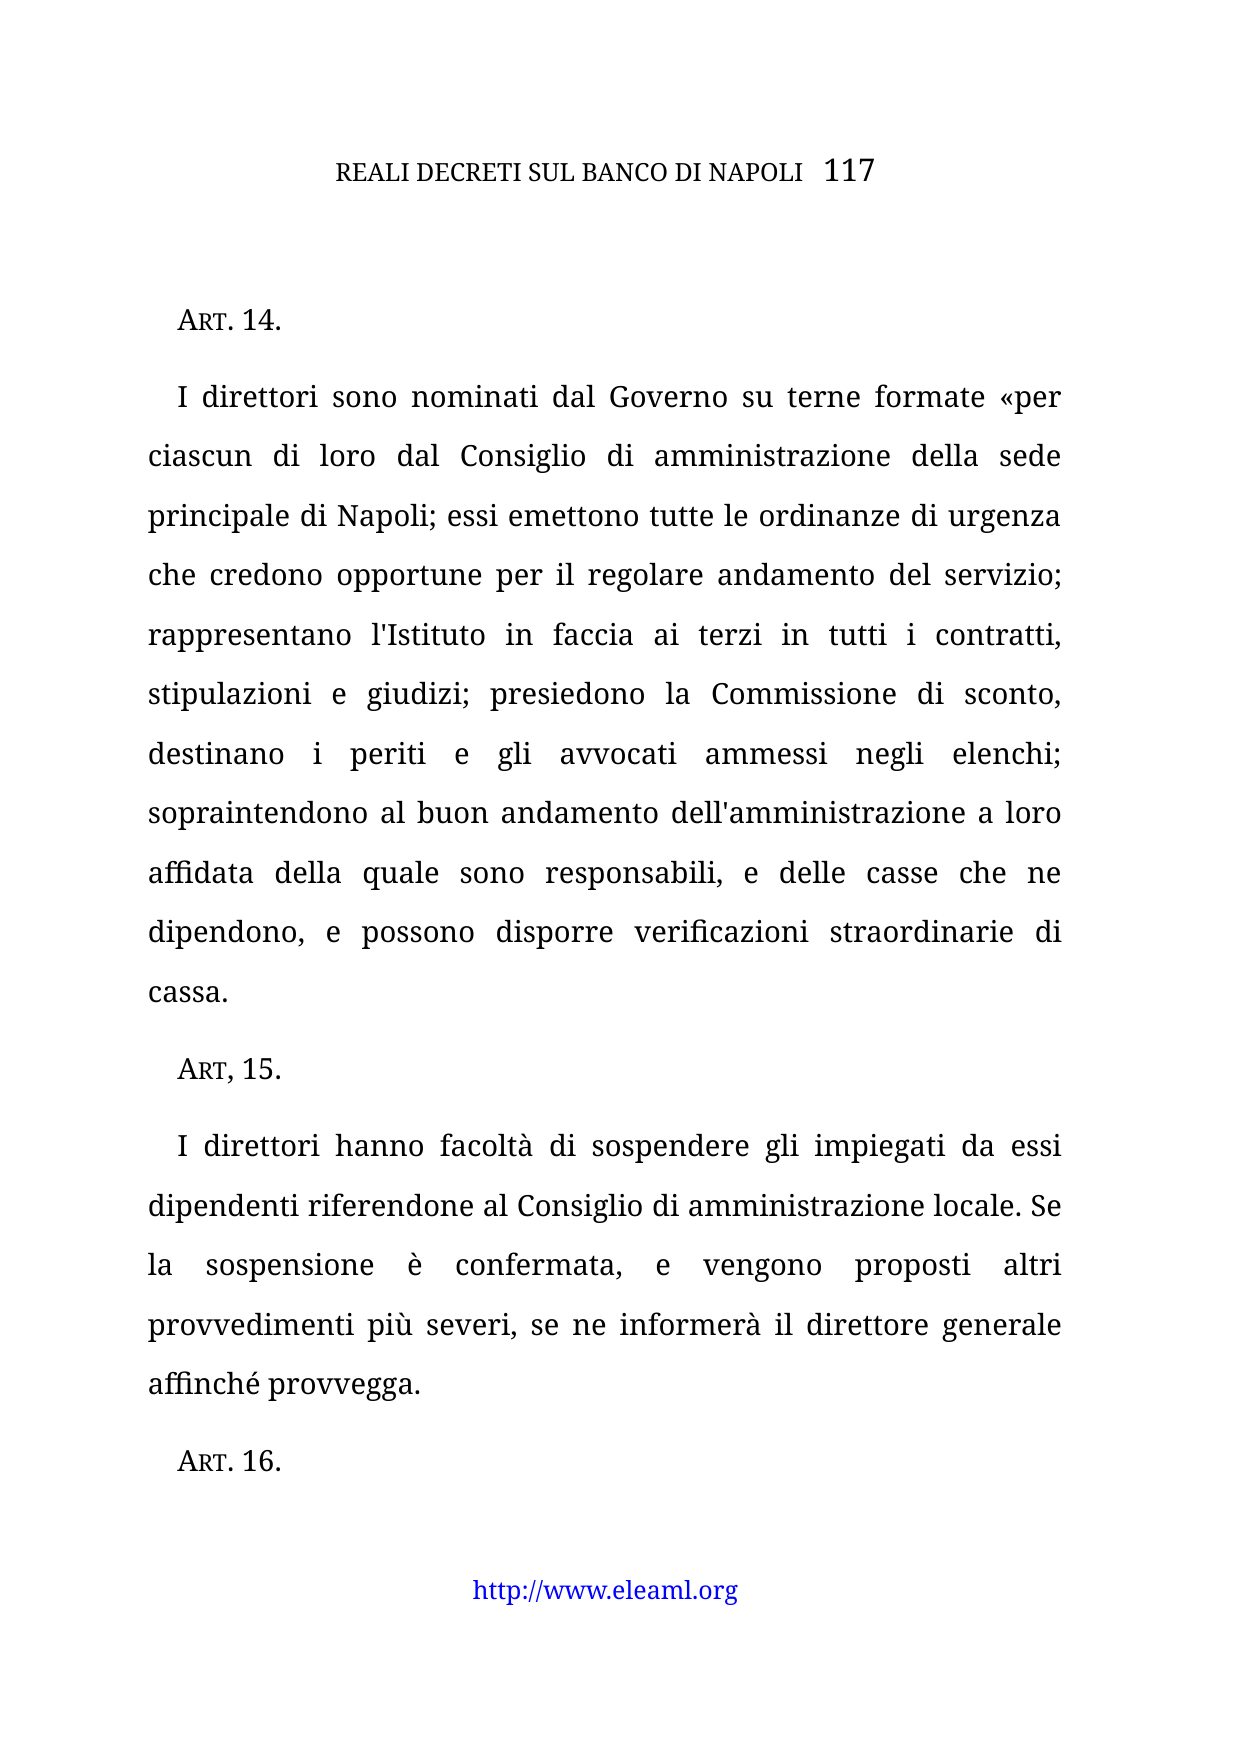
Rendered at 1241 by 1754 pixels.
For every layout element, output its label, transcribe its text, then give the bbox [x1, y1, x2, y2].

text I direttori sono nominati dal Governo su terne formate «per ciascun di loro dal Consiglio di amministrazione della sede principale di Napoli; essi emettono tutte le ordinanze di urgenza che credono opportune per il regolare andamento del servizio; rappresentano l'Istituto in faccia ai terzi in tutti i contratti, stipulazioni e giudizi; presiedono la Commissione di sconto, destinano i periti e gli avvocati ammessi negli elenchi; sopraintendono al buon andamento dell'amministrazione a loro affidata della quale sono responsabili, e delle casse che ne dipendono, e possono disporre verificazioni straordinarie di cassa. [148, 376, 1063, 1011]
text Art, 15. [148, 1048, 1063, 1088]
text I direttori hanno facoltà di sospendere gli impiegati da essi dipendenti riferendone al Consiglio di amministrazione locale. Se la sospensione è confermata, e vengono proposti altri provvedimenti più severi, se ne informerà il direttore generale affinché provvegga. [148, 1125, 1063, 1403]
text Art. 14. [148, 299, 1063, 339]
text Art. 16. [148, 1440, 1063, 1480]
